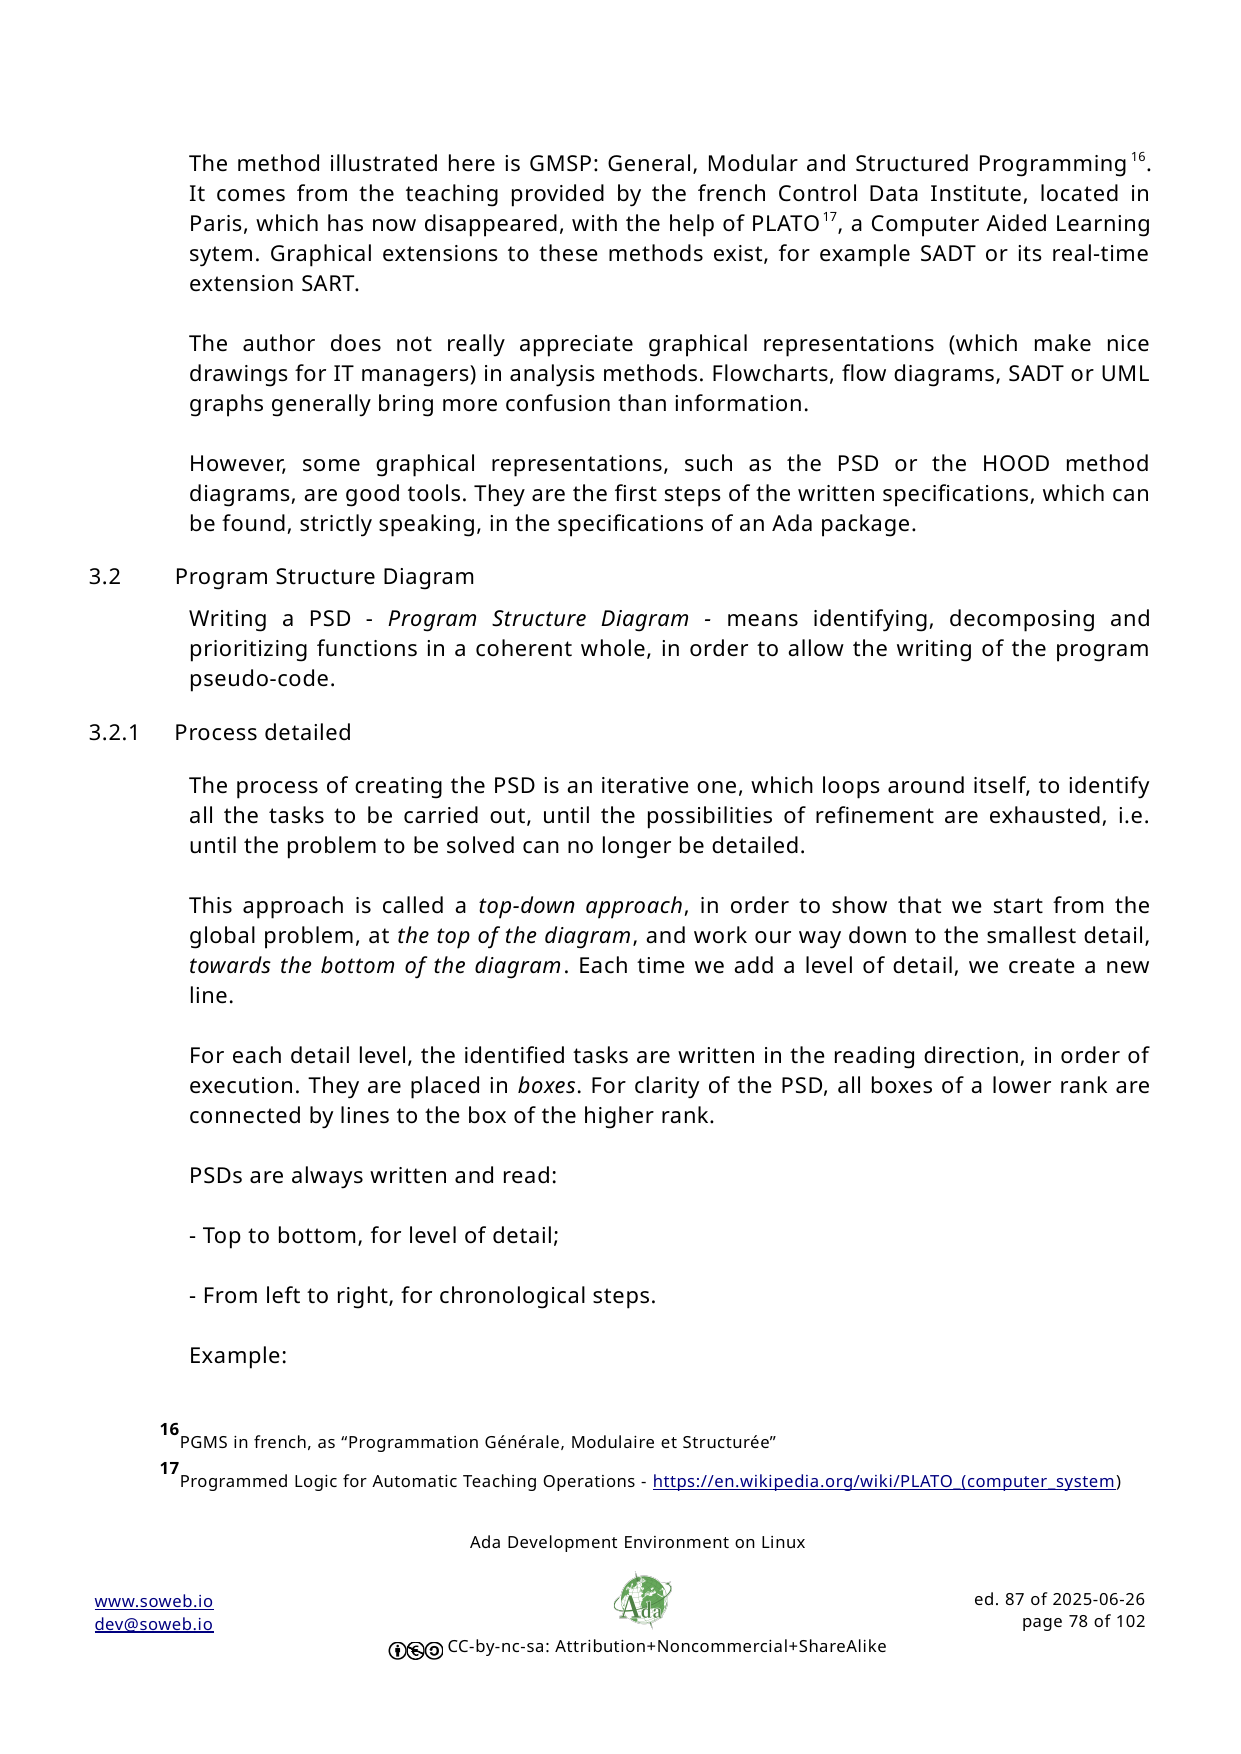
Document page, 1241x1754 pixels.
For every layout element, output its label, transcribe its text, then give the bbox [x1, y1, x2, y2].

text Writing a PSD - Program Structure Diagram - means identifying, decomposing and prioritizing functions in a coherent whole, in order to allow the writing of the program pseudo-code. [189, 603, 1152, 693]
text However, some graphical representations, such as the PSD or the HOOD method diagrams, are good tools. They are the first steps of the written specifications, which can be found, strictly speaking, in the specifications of an Ada package. [189, 448, 1152, 538]
text This approach is called a top-down approach, in order to show that we start from the global problem, at the top of the diagram, and work our way down to the smallest detail, towards the bottom of the diagram. Each time we add a level of detail, we create a new line. [189, 889, 1152, 1009]
text - Top to bottom, for level of detail; [189, 1219, 1152, 1249]
text PSDs are always written and read: [189, 1159, 1152, 1189]
text The author does not really appreciate graphical representations (which make nice drawings for IT managers) in analysis methods. Flowcharts, flow diagrams, SADT or UML graphs generally bring more confusion than information. [189, 328, 1152, 418]
text - From left to right, for chronological steps. [189, 1279, 1152, 1309]
text Example: [189, 1339, 1152, 1369]
text The method illustrated here is GMSP: General, Modular and Structured Programming. It comes from the teaching provided by the french Control Data Institute, located in Paris, which has now disappeared, with the help of PLATO, a Computer Aided Learning sytem. Graphical extensions to these methods exist, for example SADT or its real-time extension SART. [189, 148, 1152, 298]
picture [388, 1642, 443, 1660]
subtitle Process detailed [88, 717, 1152, 758]
text For each detail level, the identified tasks are written in the reading direction, in order of execution. They are placed in boxes. For clarity of the PSD, all boxes of a lower rank are connected by lines to the box of the higher rank. [189, 1039, 1152, 1129]
text PGMS in french, as “Programmation Générale, Modulaire et Structurée” [159, 1417, 1152, 1457]
text Programmed Logic for Automatic Teaching Operations - https://en.wikipedia.org/wiki/PLATO_(computer_system) [159, 1457, 1152, 1496]
text The process of creating the PSD is an iterative one, which loops around itself, to identify all the tasks to be carried out, until the possibilities of refinement are exhausted, i.e. until the problem to be solved can no longer be detailed. [189, 769, 1152, 859]
picture [613, 1571, 672, 1630]
subtitle Program Structure Diagram [88, 561, 1152, 591]
